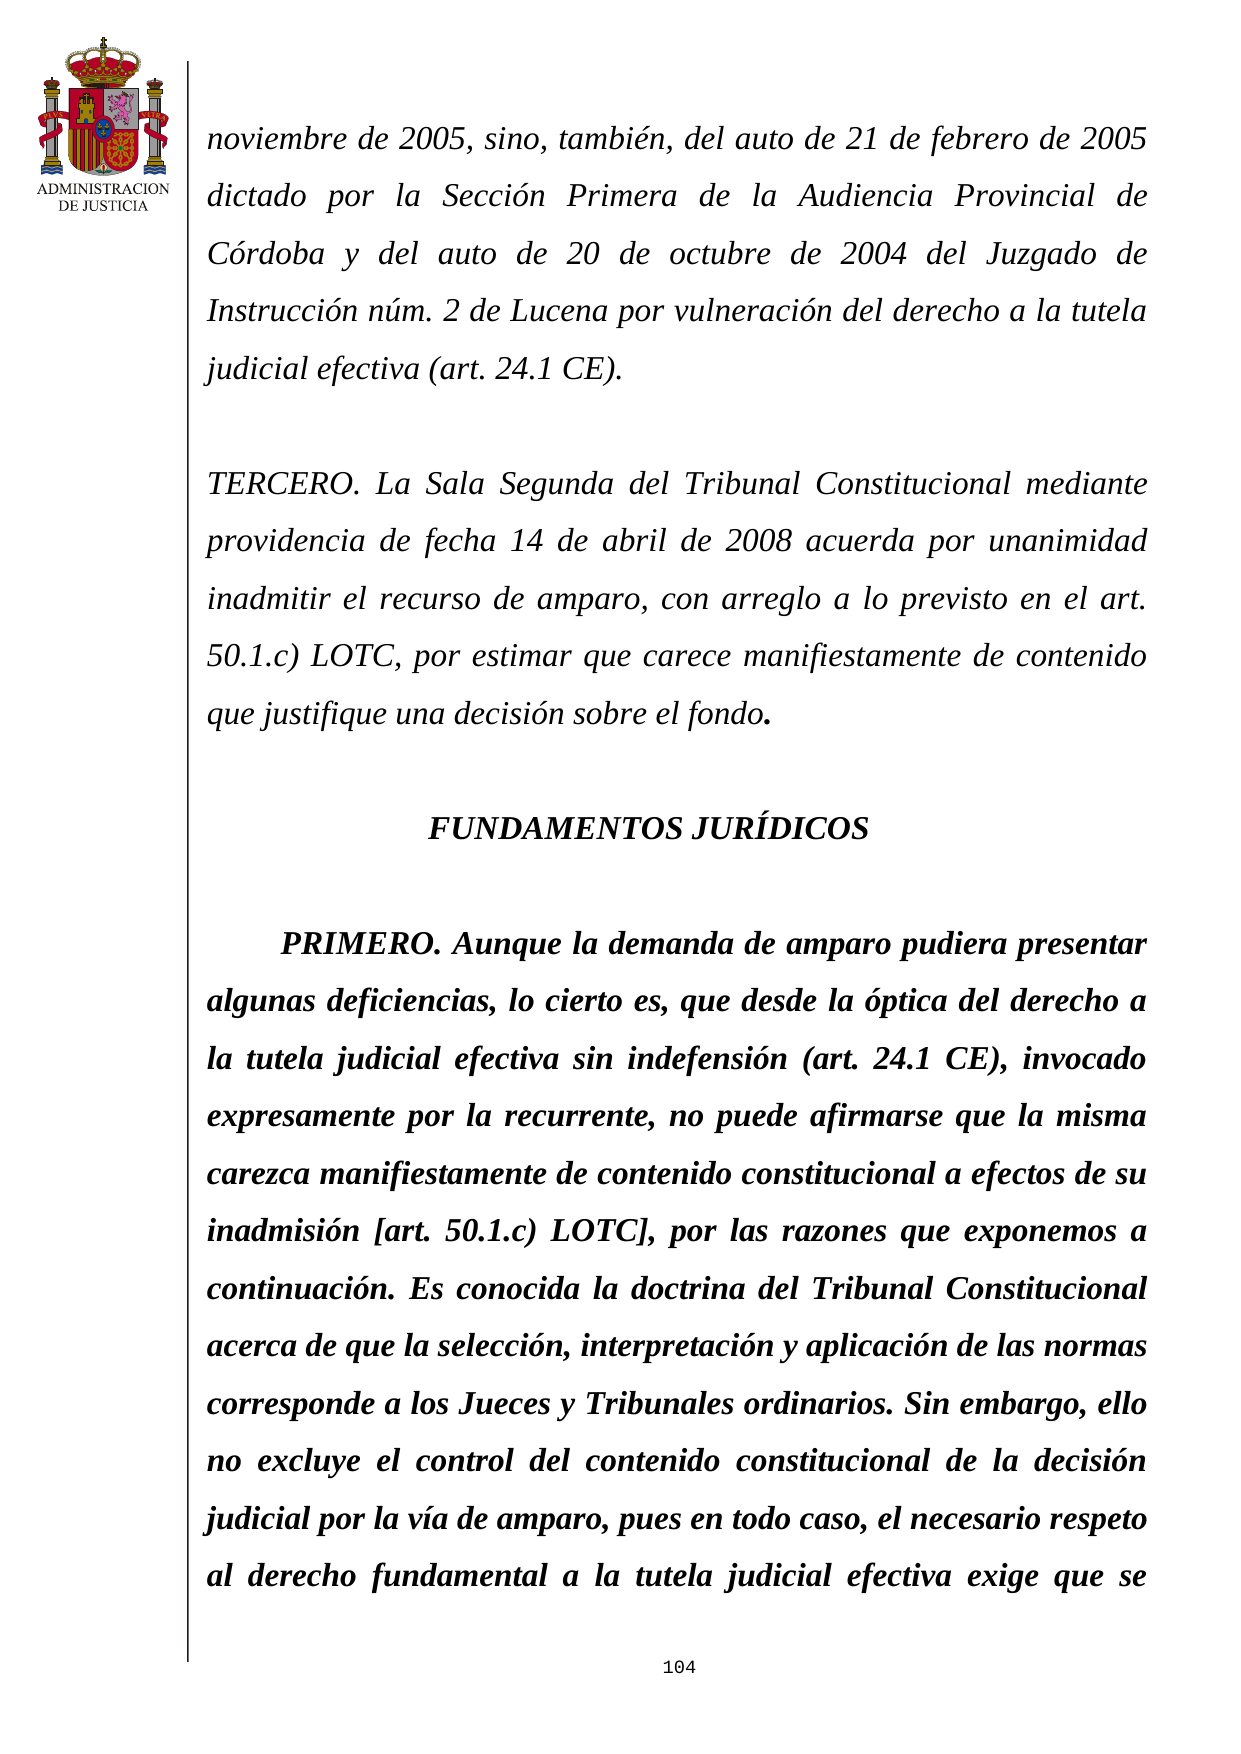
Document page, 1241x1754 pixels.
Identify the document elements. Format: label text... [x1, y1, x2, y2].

text noviembre de 2005, sino, también, del auto de 21 de febrero de 2005 dictado por la Sección Primera de la Audiencia Provincial de Córdoba y del auto de 20 de octubre de 2004 del Juzgado de Instrucción núm. 2 de Lucena por vulneración del derecho a la tutela judicial efectiva (art. 24.1 CE). [207, 118, 1152, 386]
text FUNDAMENTOS JURÍDICOS [354, 808, 1152, 846]
text PRIMERO. Aunque la demanda de amparo pudiera presentar algunas deficiencias, lo cierto es, que desde la óptica del derecho a la tutela judicial efectiva sin indefensión (art. 24.1 CE), invocado expresamente por la recurrente, no puede afirmarse que la misma carezca manifiestamente de contenido constitucional a efectos de su inadmisión [art. 50.1.c) LOTC], por las razones que exponemos a continuación. Es conocida la doctrina del Tribunal Constitucional acerca de que la selección, interpretación y aplicación de las normas corresponde a los Jueces y Tribunales ordinarios. Sin embargo, ello no excluye el control del contenido constitucional de la decisión judicial por la vía de amparo, pues en todo caso, el necesario respeto al derecho fundamental a la tutela judicial efectiva exige que se [207, 923, 1152, 1594]
text TERCERO. La Sala Segunda del Tribunal Constitucional mediante providencia de fecha 14 de abril de 2008 acuerda por unanimidad inadmitir el recurso de amparo, con arreglo a lo previsto en el art. 50.1.c) LOTC, por estimar que carece manifiestamente de contenido que justifique una decisión sobre el fondo. [207, 463, 1152, 731]
